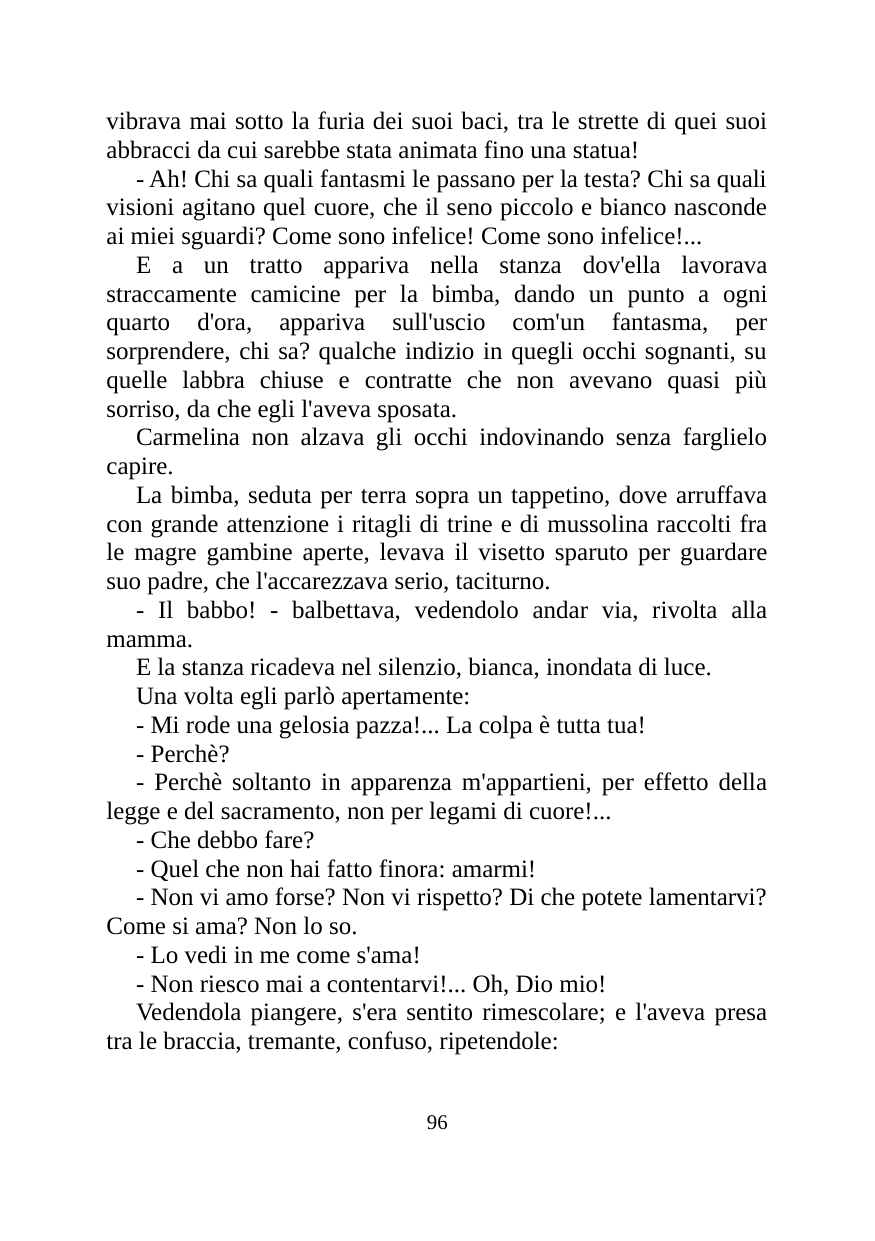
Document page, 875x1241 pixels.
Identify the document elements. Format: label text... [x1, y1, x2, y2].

text Una volta egli parlò apertamente: [106, 681, 768, 710]
text La bimba, seduta per terra sopra un tappetino, dove arruffava con grande attenzione i ritagli di trine e di mussolina raccolti fra le magre gambine aperte, levava il visetto sparuto per guardare suo padre, che l'accarezzava serio, taciturno. [106, 480, 768, 595]
text Carmelina non alzava gli occhi indovinando senza farglielo capire. [106, 422, 768, 480]
text - Non vi amo forse? Non vi rispetto? Di che potete lamentarvi? Come si ama? Non lo so. [106, 882, 768, 940]
text E a un tratto appariva nella stanza dov'ella lavorava straccamente camicine per la bimba, dando un punto a ogni quarto d'ora, appariva sull'uscio com'un fantasma, per sorprendere, chi sa? qualche indizio in quegli occhi sognanti, su quelle labbra chiuse e contratte che non avevano quasi più sorriso, da che egli l'aveva sposata. [106, 250, 768, 422]
text - Mi rode una gelosia pazza!... La colpa è tutta tua! [106, 710, 768, 739]
text vibrava mai sotto la furia dei suoi baci, tra le strette di quei suoi abbracci da cui sarebbe stata animata fino una statua! [106, 106, 768, 164]
text - Non riesco mai a contentarvi!... Oh, Dio mio! [106, 969, 768, 997]
text - Perchè soltanto in apparenza m'appartieni, per effetto della legge e del sacramento, non per legami di cuore!... [106, 767, 768, 825]
text - Ah! Chi sa quali fantasmi le passano per la testa? Chi sa quali visioni agitano quel cuore, che il seno piccolo e bianco nasconde ai miei sguardi? Come sono infelice! Come sono infelice!... [106, 164, 768, 250]
text Vedendola piangere, s'era sentito rimescolare; e l'aveva presa tra le braccia, tremante, confuso, ripetendole: [106, 997, 768, 1055]
text - Il babbo! - balbettava, vedendolo andar via, rivolta alla mamma. [106, 595, 768, 652]
text - Perchè? [106, 739, 768, 767]
text - Lo vedi in me come s'ama! [106, 940, 768, 969]
text - Quel che non hai fatto finora: amarmi! [106, 854, 768, 882]
text E la stanza ricadeva nel silenzio, bianca, inondata di luce. [106, 652, 768, 681]
text - Che debbo fare? [106, 825, 768, 854]
